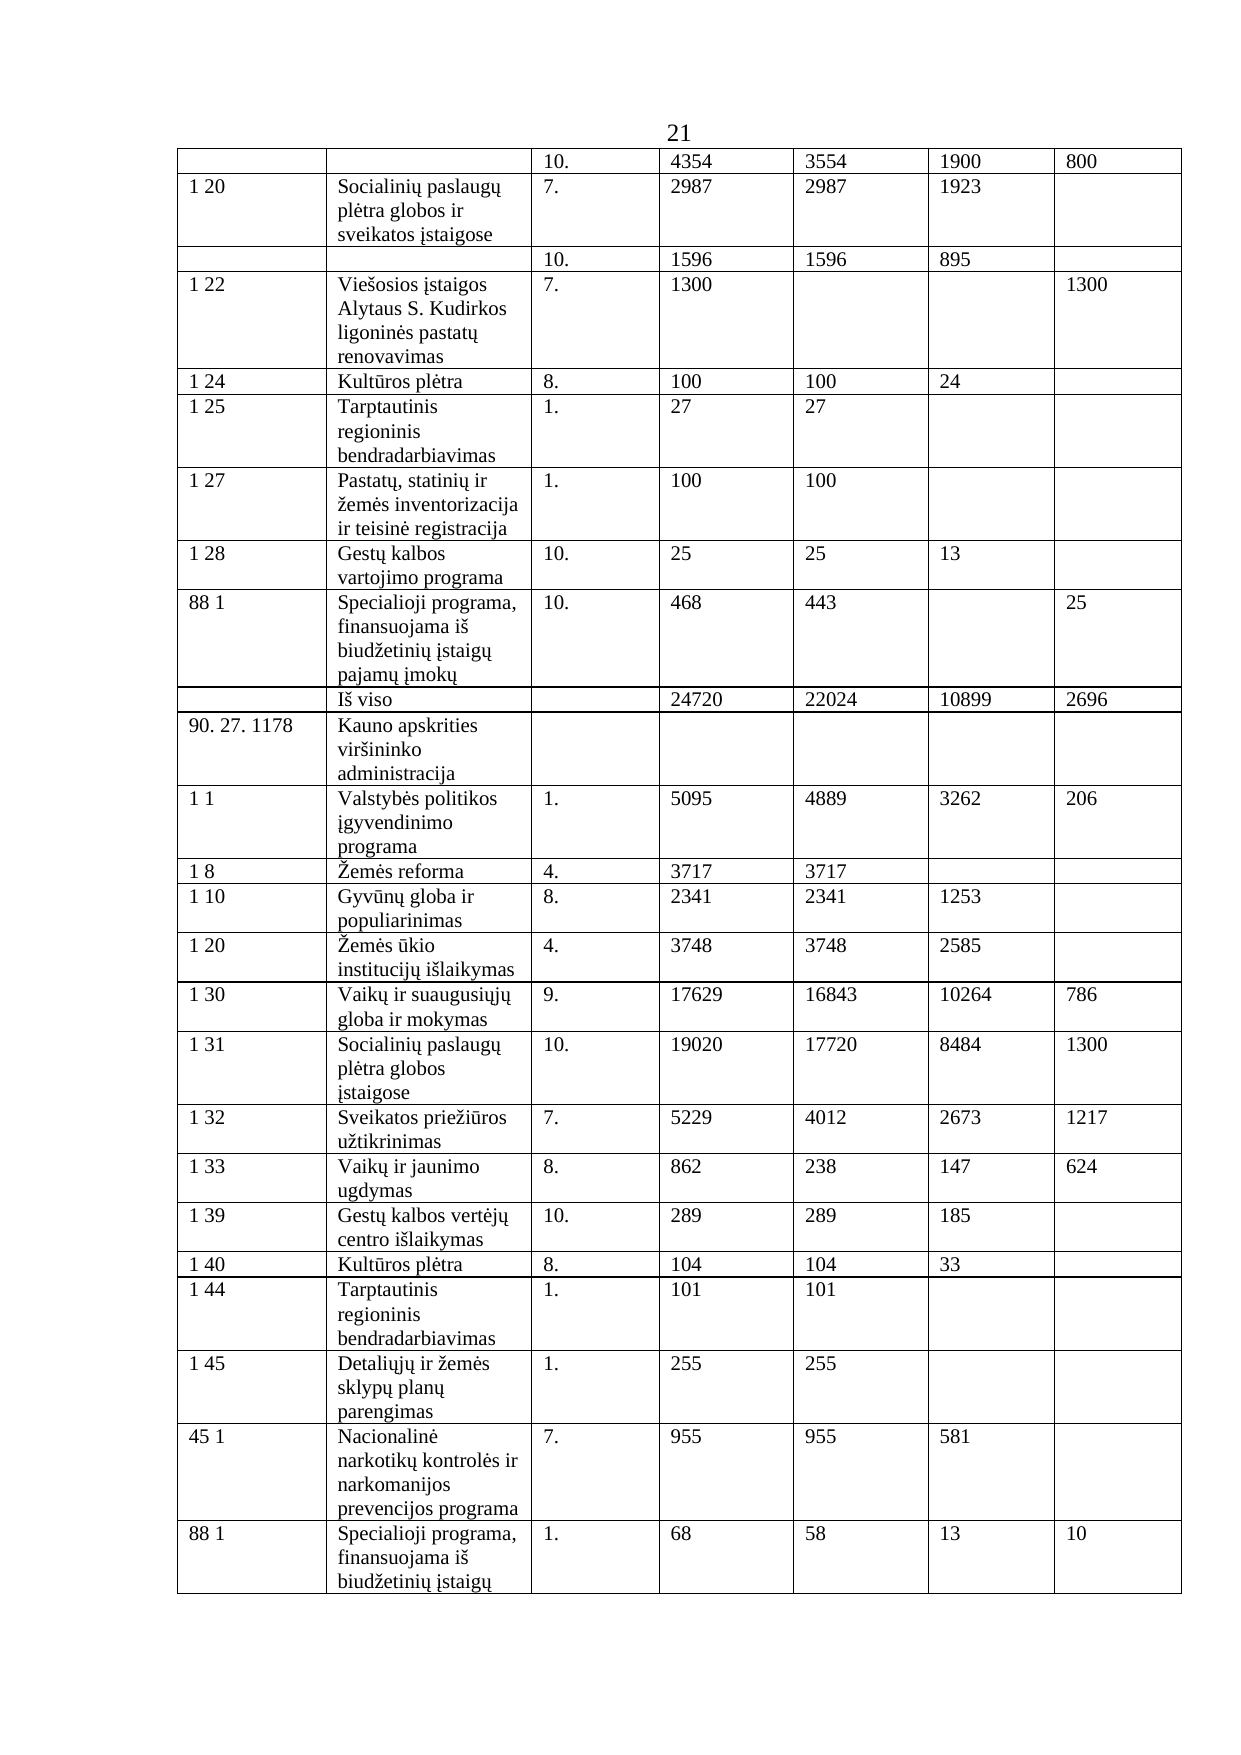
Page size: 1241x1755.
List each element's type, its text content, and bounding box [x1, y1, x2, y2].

table_cell 895 [929, 247, 1054, 271]
table_cell Sveikatos priežiūros užtikrinimas [327, 1105, 531, 1153]
table_cell 90. 27. 1178 [178, 713, 326, 785]
table_cell 10. [532, 1032, 659, 1104]
table_cell 3748 [660, 933, 793, 981]
table_cell Vaikų ir suaugusiųjų globa ir mokymas [327, 983, 531, 1031]
table_cell [1055, 247, 1181, 271]
table_cell [1055, 369, 1181, 393]
table_cell 1 40 [178, 1252, 326, 1276]
table_cell 1 28 [178, 541, 326, 589]
table_cell [929, 395, 1054, 467]
table_cell 955 [660, 1424, 793, 1520]
table_cell 1. [532, 1351, 659, 1423]
table_cell 4012 [794, 1105, 928, 1153]
table_cell 27 [660, 395, 793, 467]
table_cell 8. [532, 1252, 659, 1276]
table_cell 1596 [660, 247, 793, 271]
table_cell 1 32 [178, 1105, 326, 1153]
table_cell 25 [660, 541, 793, 589]
table_cell Iš viso [327, 688, 531, 711]
table_cell 10. [532, 590, 659, 686]
table_cell 100 [794, 468, 928, 540]
table_cell Nacionalinė narkotikų kontrolės ir narkomanijos prevencijos programa [327, 1424, 531, 1520]
table_cell [929, 859, 1054, 883]
table_cell 443 [794, 590, 928, 686]
table_cell [660, 713, 793, 785]
table_cell 1 31 [178, 1032, 326, 1104]
table_cell 100 [794, 369, 928, 393]
table_cell [1055, 1203, 1181, 1251]
table_cell 45 1 [178, 1424, 326, 1520]
table_cell [1055, 933, 1181, 981]
table_cell 16843 [794, 983, 928, 1031]
table_cell 1300 [1055, 1032, 1181, 1104]
table_cell 27 [794, 395, 928, 467]
table_cell 3262 [929, 786, 1054, 858]
table_cell 10 [1055, 1521, 1181, 1593]
table_cell Kultūros plėtra [327, 369, 531, 393]
table_cell [1055, 859, 1181, 883]
table_cell 7. [532, 272, 659, 368]
table_cell 4354 [660, 149, 793, 173]
table_cell Kauno apskrities viršininko administracija [327, 713, 531, 785]
table_cell 25 [794, 541, 928, 589]
table_cell 58 [794, 1521, 928, 1593]
table_cell [929, 272, 1054, 368]
table_cell Kultūros plėtra [327, 1252, 531, 1276]
table_cell 3554 [794, 149, 928, 173]
table_cell 1900 [929, 149, 1054, 173]
table_cell 88 1 [178, 590, 326, 686]
table_cell [178, 247, 326, 271]
table_cell 185 [929, 1203, 1054, 1251]
table_cell 1 27 [178, 468, 326, 540]
table_cell [1055, 1278, 1181, 1349]
table_cell 100 [660, 369, 793, 393]
table_cell Detaliųjų ir žemės sklypų planų parengimas [327, 1351, 531, 1423]
table_cell [929, 590, 1054, 686]
table_cell [532, 688, 659, 711]
table_cell [1055, 1424, 1181, 1520]
table_cell 24720 [660, 688, 793, 711]
table_cell Vaikų ir jaunimo ugdymas [327, 1154, 531, 1202]
table_cell 4. [532, 859, 659, 883]
table_cell 1. [532, 468, 659, 540]
table_cell 1. [532, 786, 659, 858]
table_cell 24 [929, 369, 1054, 393]
table_cell Tarptautinis regioninis bendradarbiavimas [327, 1278, 531, 1349]
table_cell 2585 [929, 933, 1054, 981]
table_cell Tarptautinis regioninis bendradarbiavimas [327, 395, 531, 467]
table_cell 1 20 [178, 933, 326, 981]
table_cell 468 [660, 590, 793, 686]
table_cell 581 [929, 1424, 1054, 1520]
table_cell 88 1 [178, 1521, 326, 1593]
table_cell 862 [660, 1154, 793, 1202]
table_cell Specialioji programa, finansuojama iš biudžetinių įstaigų pajamų įmokų [327, 590, 531, 686]
table_cell [929, 468, 1054, 540]
table_cell [1055, 1351, 1181, 1423]
table_cell 8. [532, 369, 659, 393]
table_cell 4889 [794, 786, 928, 858]
table_cell [178, 688, 326, 711]
table_cell 2341 [660, 884, 793, 932]
table_cell 5095 [660, 786, 793, 858]
table_cell 13 [929, 1521, 1054, 1593]
table_cell 255 [660, 1351, 793, 1423]
table_cell 101 [794, 1278, 928, 1349]
table_cell 10899 [929, 688, 1054, 711]
table_cell [794, 272, 928, 368]
table_cell 8. [532, 884, 659, 932]
table_cell Specialioji programa, finansuojama iš biudžetinių įstaigų [327, 1521, 531, 1593]
table_cell 5229 [660, 1105, 793, 1153]
table_cell 1 25 [178, 395, 326, 467]
table_cell 1217 [1055, 1105, 1181, 1153]
table_cell 8484 [929, 1032, 1054, 1104]
table_cell 19020 [660, 1032, 793, 1104]
table_cell 13 [929, 541, 1054, 589]
table_cell 10. [532, 149, 659, 173]
table_cell 17629 [660, 983, 793, 1031]
table_cell 1. [532, 395, 659, 467]
table_cell [1055, 395, 1181, 467]
table_cell 238 [794, 1154, 928, 1202]
table_cell [1055, 713, 1181, 785]
table_cell 289 [794, 1203, 928, 1251]
table_cell 17720 [794, 1032, 928, 1104]
table_cell 104 [794, 1252, 928, 1276]
table_cell Valstybės politikos įgyvendinimo programa [327, 786, 531, 858]
table_cell 1300 [660, 272, 793, 368]
table_cell Gestų kalbos vartojimo programa [327, 541, 531, 589]
table_cell Socialinių paslaugų plėtra globos ir sveikatos įstaigose [327, 174, 531, 246]
table_cell Gestų kalbos vertėjų centro išlaikymas [327, 1203, 531, 1251]
table_cell 1596 [794, 247, 928, 271]
table_cell 1 20 [178, 174, 326, 246]
table_cell [532, 713, 659, 785]
table_cell 100 [660, 468, 793, 540]
table_cell 2696 [1055, 688, 1181, 711]
table_cell 7. [532, 1424, 659, 1520]
table_cell Žemės reforma [327, 859, 531, 883]
table_cell [1055, 174, 1181, 246]
table_cell 104 [660, 1252, 793, 1276]
table_cell 1 1 [178, 786, 326, 858]
table_cell 25 [1055, 590, 1181, 686]
table_cell 3748 [794, 933, 928, 981]
table_cell 289 [660, 1203, 793, 1251]
table_cell 33 [929, 1252, 1054, 1276]
table_cell [178, 149, 326, 173]
table_cell 22024 [794, 688, 928, 711]
table_cell 1 30 [178, 983, 326, 1031]
table_cell 10. [532, 541, 659, 589]
table_cell 2987 [794, 174, 928, 246]
table_cell 624 [1055, 1154, 1181, 1202]
table_cell 1. [532, 1521, 659, 1593]
table_cell 1 8 [178, 859, 326, 883]
table_cell 9. [532, 983, 659, 1031]
table_cell 10264 [929, 983, 1054, 1031]
table_cell 1 45 [178, 1351, 326, 1423]
table_cell Socialinių paslaugų plėtra globos įstaigose [327, 1032, 531, 1104]
table_cell 255 [794, 1351, 928, 1423]
table_cell 68 [660, 1521, 793, 1593]
table_cell 1 22 [178, 272, 326, 368]
table_cell 1253 [929, 884, 1054, 932]
table_cell 955 [794, 1424, 928, 1520]
table_cell [327, 149, 531, 173]
table_cell 101 [660, 1278, 793, 1349]
table_cell 786 [1055, 983, 1181, 1031]
table_cell 3717 [660, 859, 793, 883]
table_cell 1 39 [178, 1203, 326, 1251]
table_cell 1 10 [178, 884, 326, 932]
table_cell 1 44 [178, 1278, 326, 1349]
table_cell [929, 713, 1054, 785]
table_cell Gyvūnų globa ir populiarinimas [327, 884, 531, 932]
table_cell 8. [532, 1154, 659, 1202]
table_cell 1 33 [178, 1154, 326, 1202]
table_cell 147 [929, 1154, 1054, 1202]
table_cell [327, 247, 531, 271]
table_cell [1055, 884, 1181, 932]
table_cell [929, 1351, 1054, 1423]
table_cell 2987 [660, 174, 793, 246]
table_cell 1300 [1055, 272, 1181, 368]
table_cell Pastatų, statinių ir žemės inventorizacija ir teisinė registracija [327, 468, 531, 540]
table_cell 7. [532, 174, 659, 246]
table_cell 1 24 [178, 369, 326, 393]
table_cell 1923 [929, 174, 1054, 246]
table_cell [794, 713, 928, 785]
table_cell 2673 [929, 1105, 1054, 1153]
table_cell [1055, 541, 1181, 589]
table_cell 10. [532, 247, 659, 271]
table_cell [1055, 1252, 1181, 1276]
table_cell [1055, 468, 1181, 540]
table_cell 4. [532, 933, 659, 981]
table_cell 1. [532, 1278, 659, 1349]
table_cell 10. [532, 1203, 659, 1251]
table_cell 7. [532, 1105, 659, 1153]
table_cell 3717 [794, 859, 928, 883]
table_cell Žemės ūkio institucijų išlaikymas [327, 933, 531, 981]
table_cell 206 [1055, 786, 1181, 858]
table_cell 800 [1055, 149, 1181, 173]
table_cell Viešosios įstaigos Alytaus S. Kudirkos ligoninės pastatų renovavimas [327, 272, 531, 368]
table_cell 2341 [794, 884, 928, 932]
table_cell [929, 1278, 1054, 1349]
